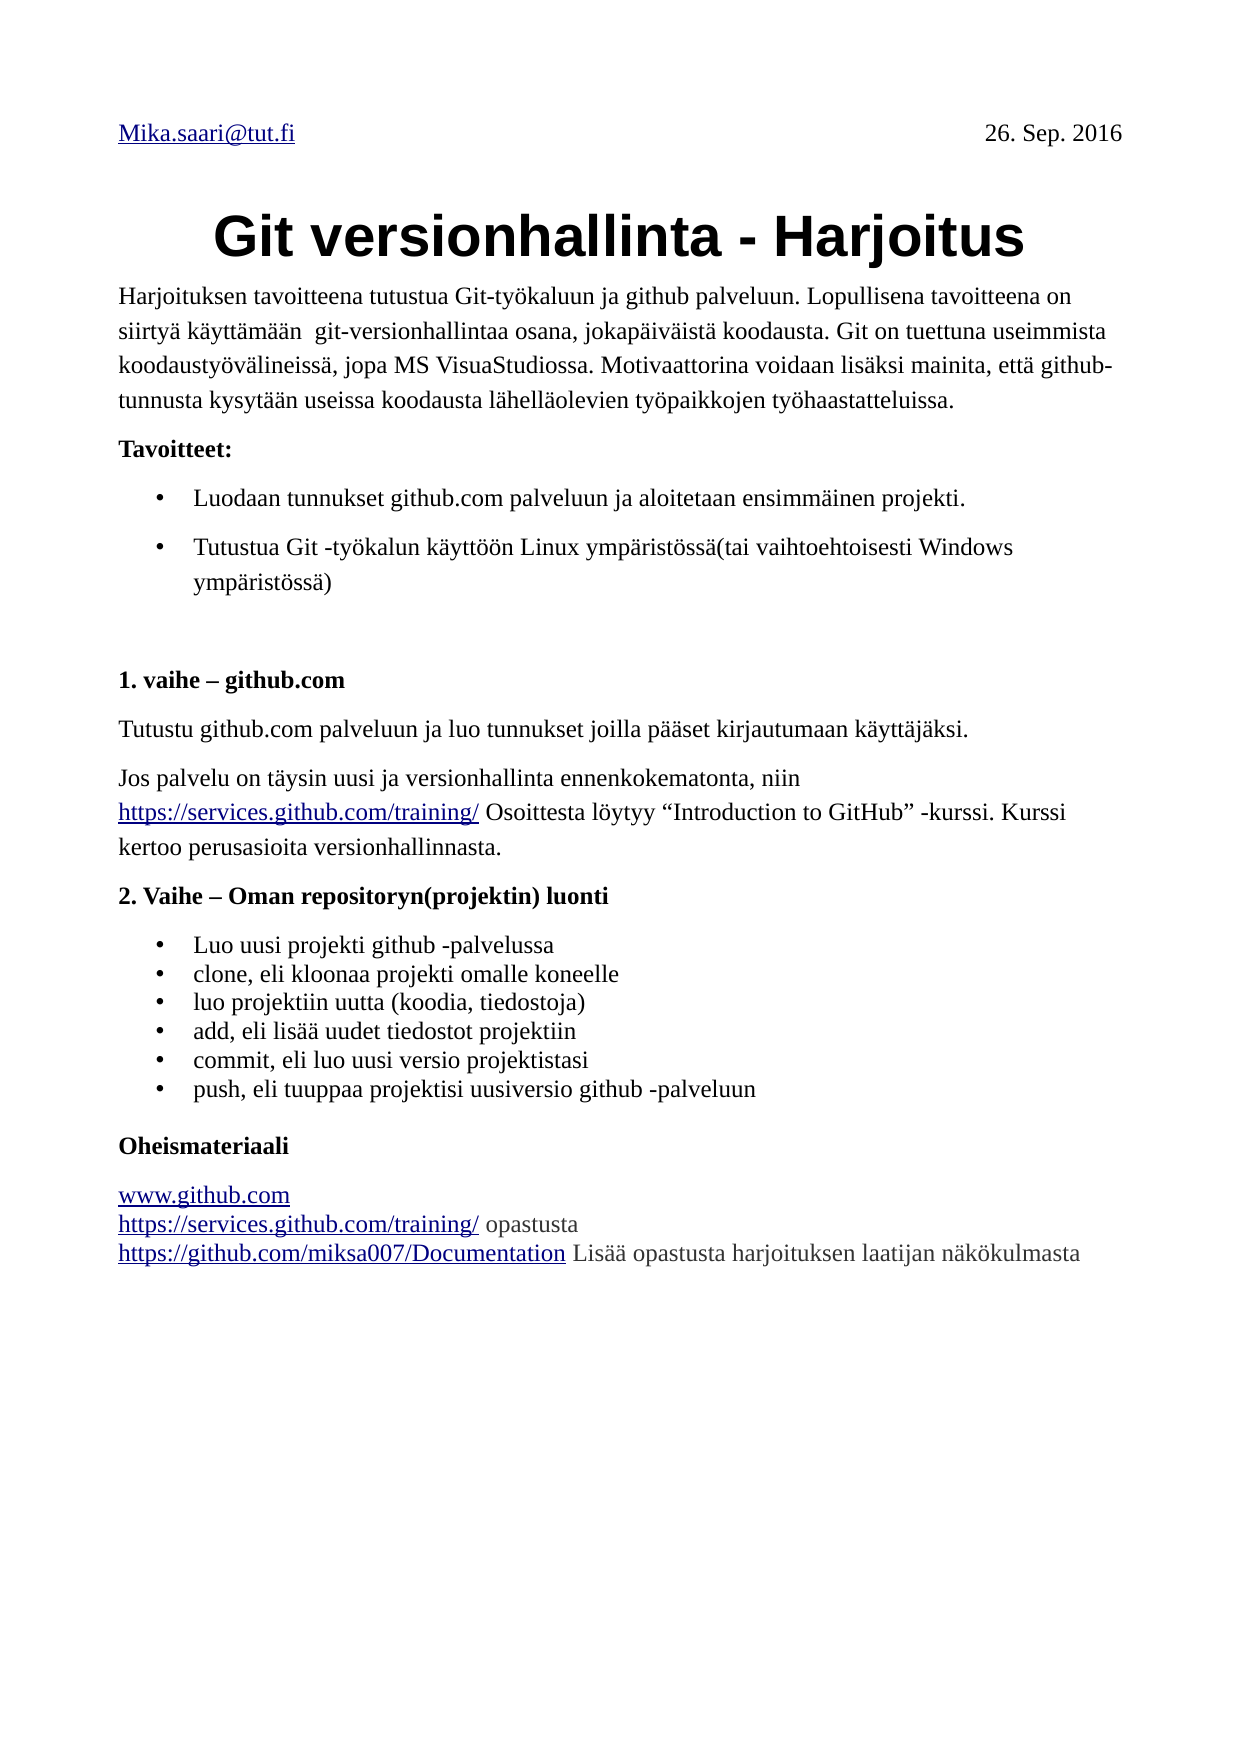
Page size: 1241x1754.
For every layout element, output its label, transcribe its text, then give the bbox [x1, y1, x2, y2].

text https://github.com/miksa007/Documentation Lisää opastusta harjoituksen laatijan näkökulmasta [118, 1238, 1122, 1266]
text Oheismateriaali [118, 1131, 1122, 1160]
text Harjoituksen tavoitteena tutustua Git-työkaluun ja github palveluun. Lopullisena tavoitteena on siirtyä käyttämään git-versionhallintaa osana, jokapäiväistä koodausta. Git on tuettuna useimmista koodaustyövälineissä, jopa MS VisuaStudiossa. Motivaattorina voidaan lisäksi mainita, että github-tunnusta kysytään useissa koodausta lähelläolevien työpaikkojen työhaastatteluissa. [118, 281, 1122, 414]
list add, eli lisää uudet tiedostot projektiin [156, 1016, 1122, 1045]
title Git versionhallinta - Harjoitus [118, 202, 1122, 269]
list luo projektiin uutta (koodia, tiedostoja) [156, 987, 1122, 1016]
list Luo uusi projekti github -palvelussa [156, 930, 1122, 959]
text https://services.github.com/training/ opastusta [118, 1209, 1122, 1238]
list commit, eli luo uusi versio projektistasi [156, 1045, 1122, 1074]
list clone, eli kloonaa projekti omalle koneelle [156, 959, 1122, 987]
text 2. Vaihe – Oman repositoryn(projektin) luonti [118, 881, 1122, 909]
list push, eli tuuppaa projektisi uusiversio github -palveluun [156, 1074, 1122, 1102]
list Tutustua Git -työkalun käyttöön Linux ympäristössä(tai vaihtoehtoisesti Windows ympäristössä) [156, 532, 1122, 595]
text 1. vaihe – github.com [118, 665, 1122, 693]
text Jos palvelu on täysin uusi ja versionhallinta ennenkokematonta, niin https://services.github.com/training/ Osoittesta löytyy “Introduction to GitHub” -kurssi. Kurssi kertoo perusasioita versionhallinnasta. [118, 763, 1122, 861]
text www.github.com [118, 1180, 1122, 1209]
text Tutustu github.com palveluun ja luo tunnukset joilla pääset kirjautumaan käyttäjäksi. [118, 714, 1122, 742]
text Tavoitteet: [118, 434, 1122, 463]
list Luodaan tunnukset github.com palveluun ja aloitetaan ensimmäinen projekti. [156, 483, 1122, 512]
